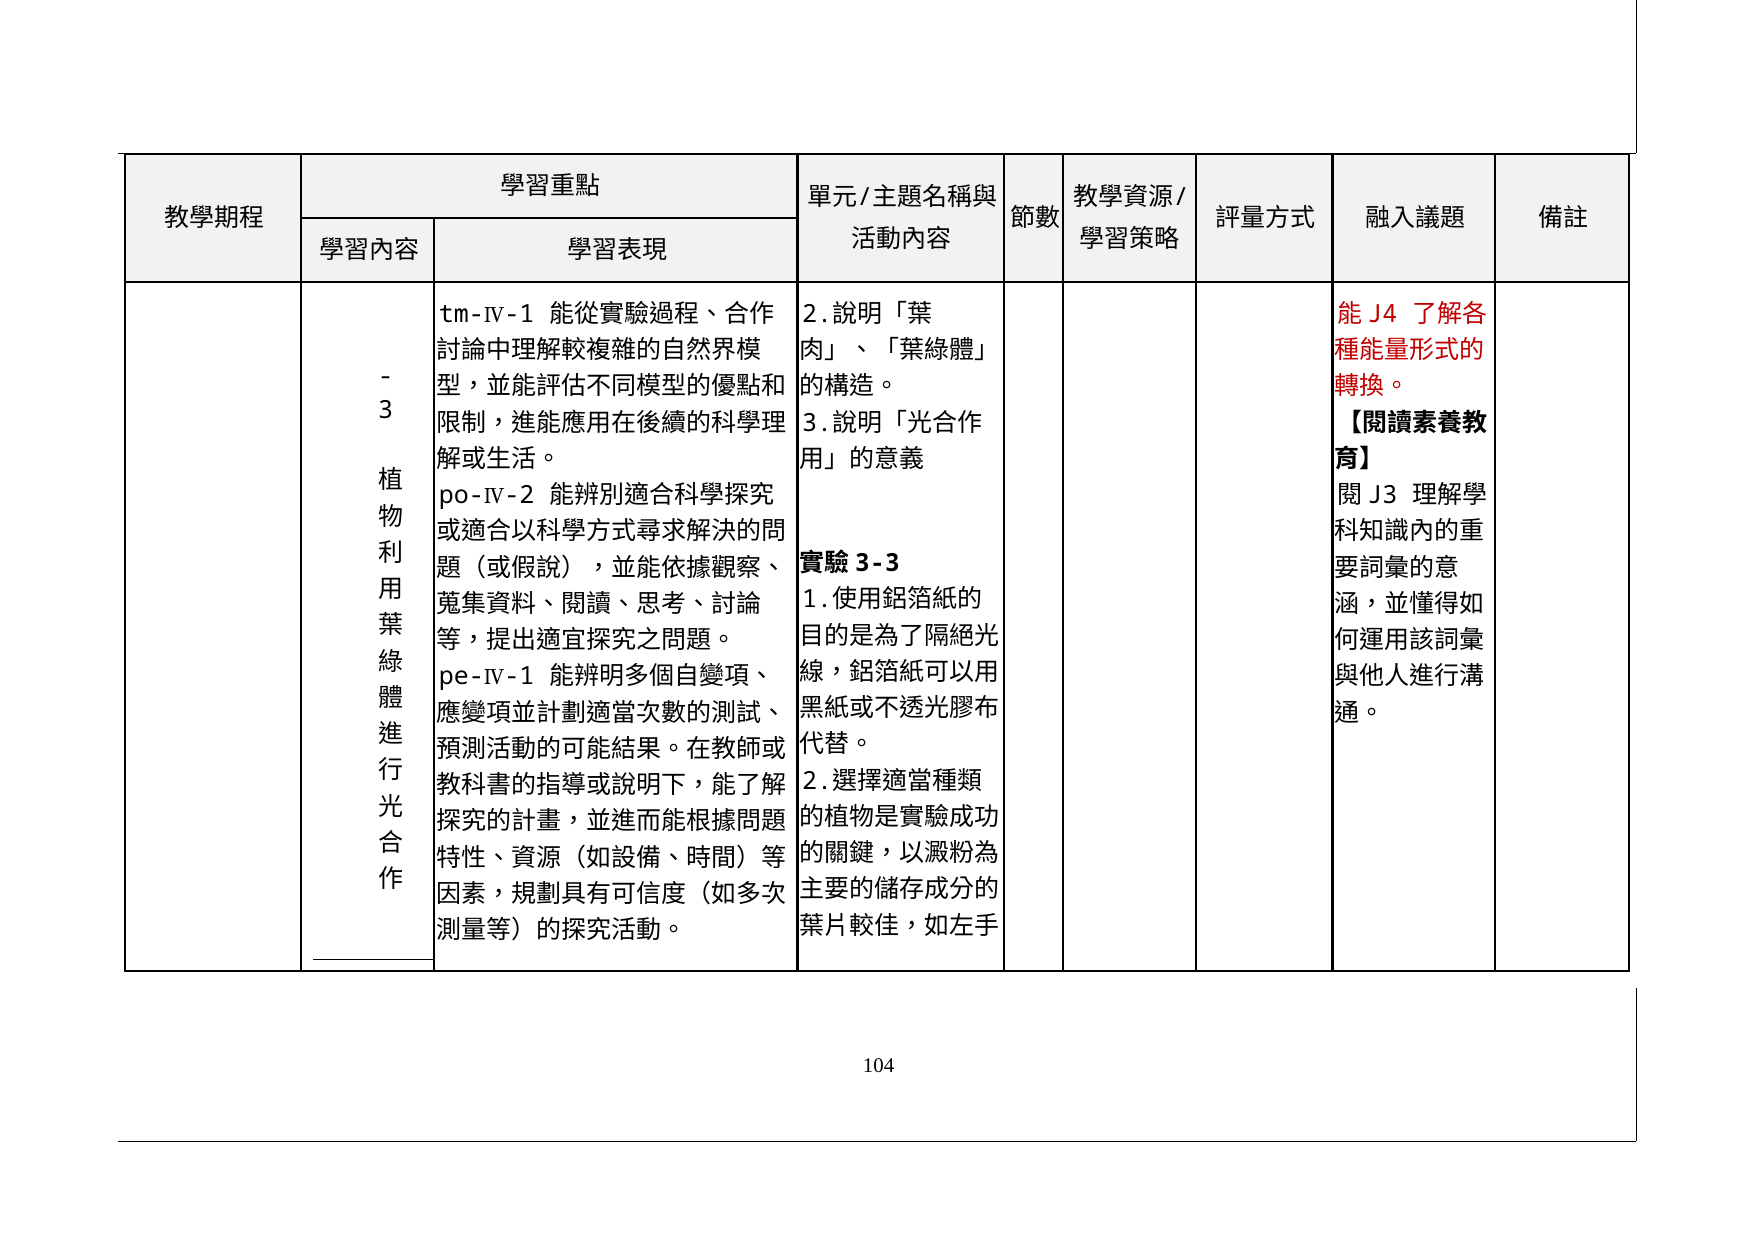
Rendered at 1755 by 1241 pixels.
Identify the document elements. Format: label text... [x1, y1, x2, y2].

table_header 教學資源/學習策略 [1064, 155, 1195, 281]
table_cell 3 植物利用葉綠體進行光合作 [302, 283, 433, 970]
table_cell 能J4 了解各種能量形式的轉換。 【閱讀素養教育】 閱J3 理解學科知識內的重要詞彙的意涵，並懂得如何運用該詞彙與他人進行溝通。 [1334, 283, 1494, 970]
table_cell tm-Ⅳ-1 能從實驗過程、合作討論中理解較複雜的自然界模型，並能評估不同模型的優點和限制，進能應用在後續的科學理解或生活。 po-Ⅳ-2 能辨別適合科學探究或適合以科學方式尋求解決的問題（或假說），並能依據觀察、蒐集資料、閱讀、思考、討論等，提出適宜探究之問題。 pe-Ⅳ-1 能辨明多個自變項、應變項並計劃適當次數的測試、預測活動的可能結果。在教師或教科書的指導或說明下，能了解探究的計畫，並進而能根據問題特性、資源（如設備、時間）等因素，規劃具有可信度（如多次測量等）的探究活動。 [435, 283, 796, 970]
table_cell [1064, 283, 1195, 970]
table_header 備註 [1496, 155, 1628, 281]
table_header 節數 [1005, 155, 1062, 281]
table_header 單元/主題名稱與活動內容 [799, 155, 1003, 281]
table_cell [1197, 283, 1331, 970]
table_header 學習重點 [302, 155, 796, 217]
table_cell [126, 283, 300, 970]
table_cell 2.說明「葉肉」、「葉綠體」的構造。 3.說明「光合作用」的意義 實驗3-3 1.使用鋁箔紙的目的是為了隔絕光線，鋁箔紙可以用黑紙或不透光膠布代替。 2.選擇適當種類的植物是實驗成功的關鍵，以澱粉為主要的儲存成分的葉片較佳，如左手 [799, 283, 1003, 970]
table_header 教學期程 [126, 155, 300, 281]
table_header 融入議題 [1334, 155, 1494, 281]
table_cell 學習內容 [302, 219, 433, 281]
table_cell 學習表現 [435, 219, 796, 281]
table_cell [1496, 283, 1628, 970]
table_header 評量方式 [1197, 155, 1331, 281]
table_cell [1005, 283, 1062, 970]
